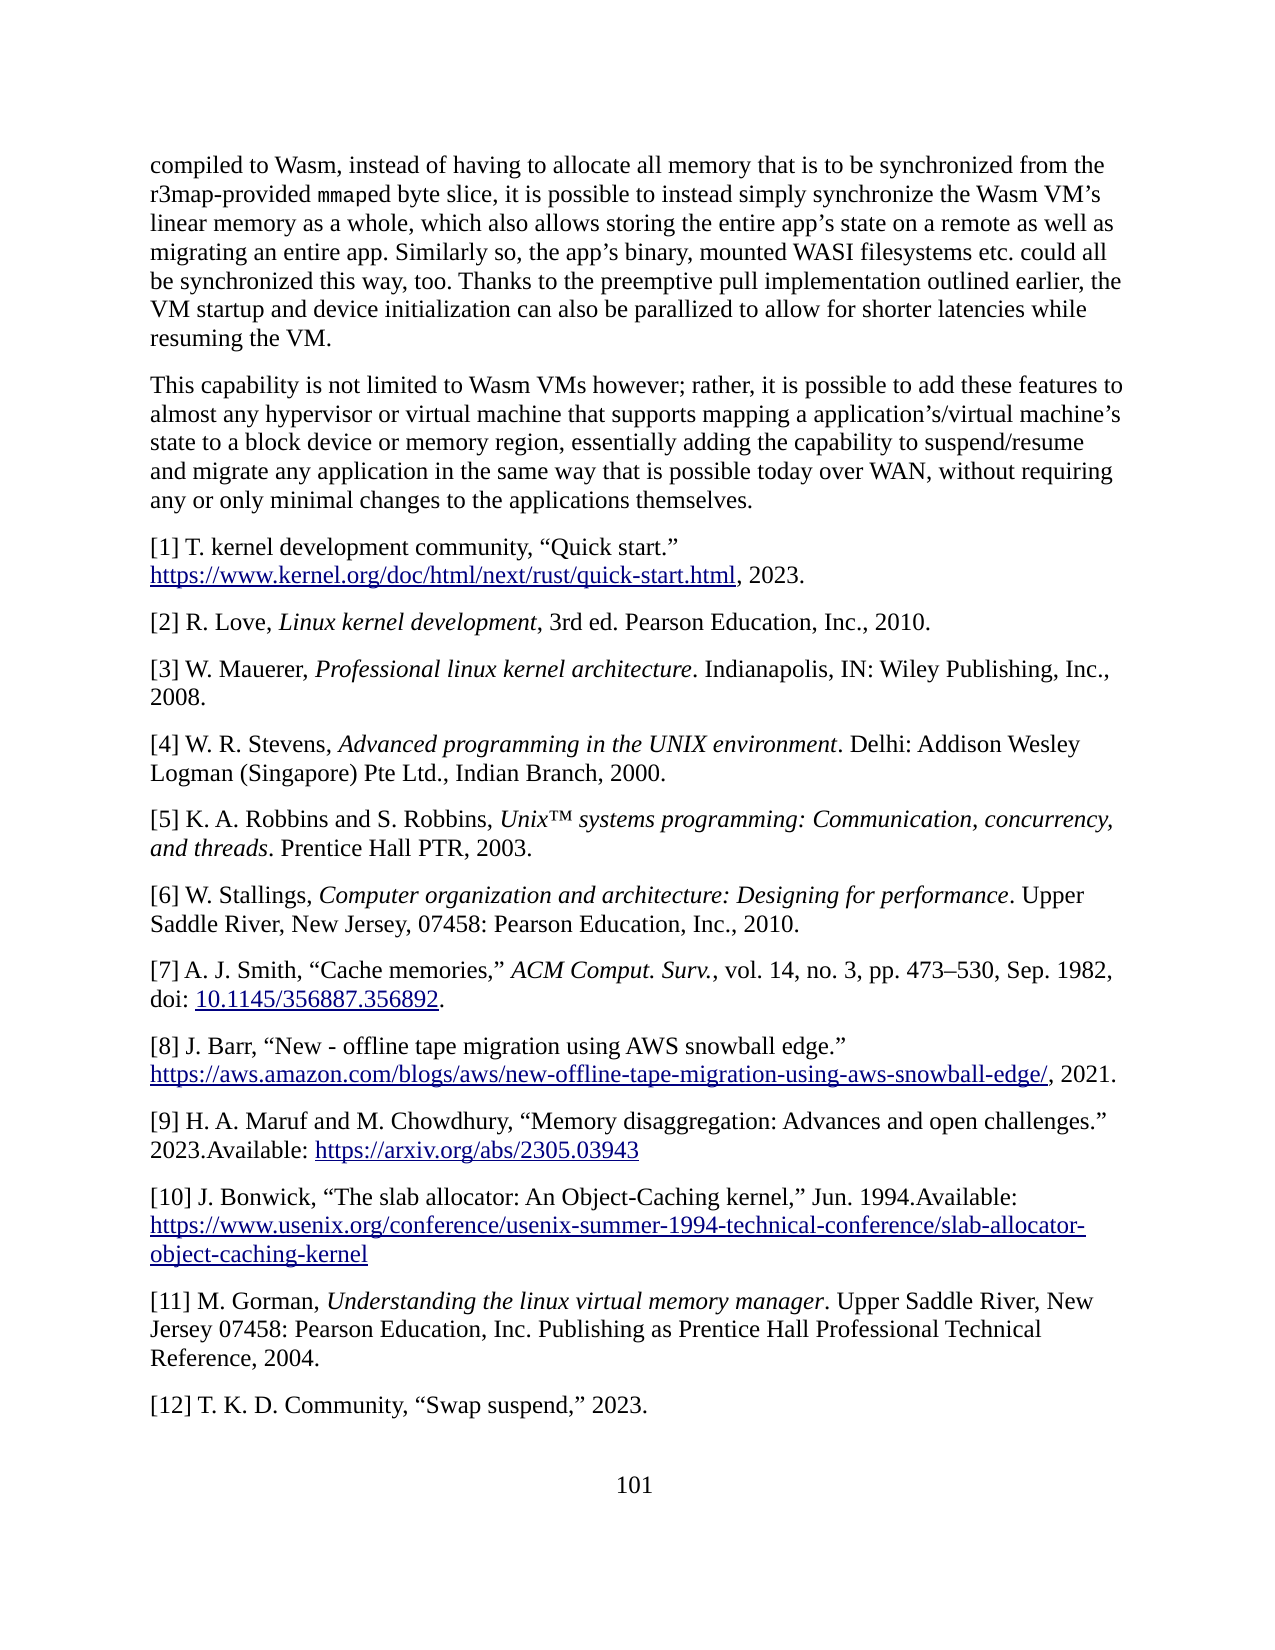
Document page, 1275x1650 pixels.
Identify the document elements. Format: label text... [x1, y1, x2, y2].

text [4] W. R. Stevens, Advanced programming in the UNIX environment. Delhi: Addison Wesley Logman (Singapore) Pte Ltd., Indian Branch, 2000. [150, 729, 1125, 787]
text [10] J. Bonwick, “The slab allocator: An Object-Caching kernel,” Jun. 1994.Available: https://www.usenix.org/conference/usenix-summer-1994-technical-conference/slab-allocator-object-caching-kernel [150, 1182, 1125, 1268]
text [1] T. kernel development community, “Quick start.” https://www.kernel.org/doc/html/next/rust/quick-start.html, 2023. [150, 532, 1125, 589]
text [2] R. Love, Linux kernel development, 3rd ed. Pearson Education, Inc., 2010. [150, 607, 1125, 636]
text This capability is not limited to Wasm VMs however; rather, it is possible to add these features to almost any hypervisor or virtual machine that supports mapping a application’s/virtual machine’s state to a block device or memory region, essentially adding the capability to suspend/resume and migrate any application in the same way that is possible today over WAN, without requiring any or only minimal changes to the applications themselves. [150, 370, 1125, 514]
text [3] W. Mauerer, Professional linux kernel architecture. Indianapolis, IN: Wiley Publishing, Inc., 2008. [150, 654, 1125, 711]
text [5] K. A. Robbins and S. Robbins, Unix™ systems programming: Communication, concurrency, and threads. Prentice Hall PTR, 2003. [150, 804, 1125, 862]
text [8] J. Barr, “New - offline tape migration using AWS snowball edge.” https://aws.amazon.com/blogs/aws/new-offline-tape-migration-using-aws-snowball-edge/, 2021. [150, 1031, 1125, 1088]
text [7] A. J. Smith, “Cache memories,” ACM Comput. Surv., vol. 14, no. 3, pp. 473–530, Sep. 1982, doi: 10.1145/356887.356892. [150, 955, 1125, 1013]
text [9] H. A. Maruf and M. Chowdhury, “Memory disaggregation: Advances and open challenges.” 2023.Available: https://arxiv.org/abs/2305.03943 [150, 1106, 1125, 1164]
text [6] W. Stallings, Computer organization and architecture: Designing for performance. Upper Saddle River, New Jersey, 07458: Pearson Education, Inc., 2010. [150, 880, 1125, 937]
text compiled to Wasm, instead of having to allocate all memory that is to be synchronized from the r3map-provided mmaped byte slice, it is possible to instead simply synchronize the Wasm VM’s linear memory as a whole, which also allows storing the entire app’s state on a remote as well as migrating an entire app. Similarly so, the app’s binary, mounted WASI filesystems etc. could all be synchronized this way, too. Thanks to the preemptive pull implementation outlined earlier, the VM startup and device initialization can also be parallized to allow for shorter latencies while resuming the VM. [150, 150, 1125, 352]
text [12] T. K. D. Community, “Swap suspend,” 2023. [150, 1390, 1125, 1419]
text [11] M. Gorman, Understanding the linux virtual memory manager. Upper Saddle River, New Jersey 07458: Pearson Education, Inc. Publishing as Prentice Hall Professional Technical Reference, 2004. [150, 1286, 1125, 1372]
